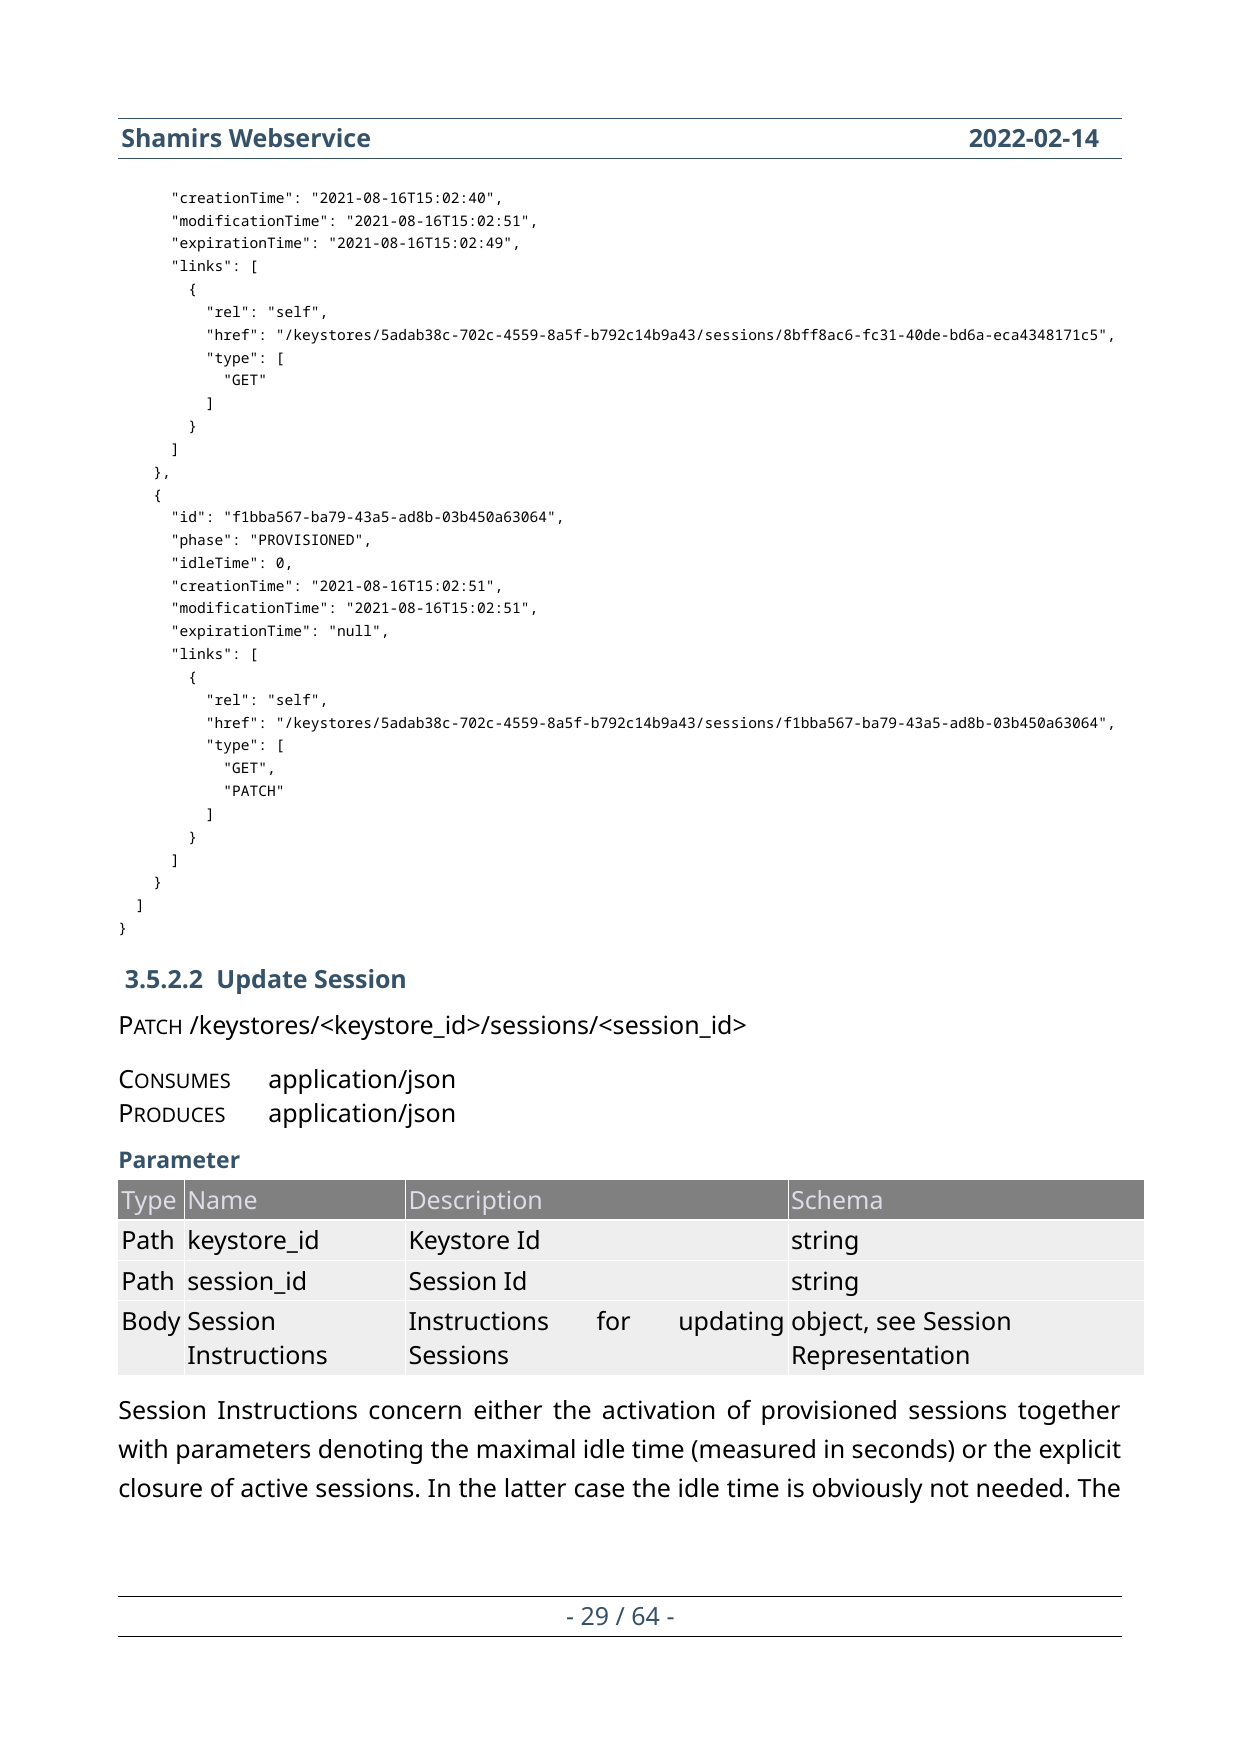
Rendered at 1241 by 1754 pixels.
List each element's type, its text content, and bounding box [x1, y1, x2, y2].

text Session Instructions concern either the activation of provisioned sessions together with parameters denoting the maximal idle time (measured in seconds) or the explicit closure of active sessions. In the latter case the idle time is obviously not needed. The [118, 1393, 1122, 1505]
text { [118, 279, 1122, 299]
text "href": "/keystores/5adab38c-702c-4559-8a5f-b792c14b9a43/sessions/f1bba567-ba79-43a5-ad8b-03b450a63064", [118, 712, 1122, 732]
text "idleTime": 0, [118, 553, 1122, 573]
text "type": [ [118, 347, 1122, 367]
text ] [118, 849, 1122, 869]
text Consumes application/json [118, 1062, 1122, 1096]
table_header Name [185, 1180, 405, 1219]
table_cell keystore_id [185, 1221, 405, 1260]
text "creationTime": "2021-08-16T15:02:40", [118, 188, 1122, 208]
text Parameter [118, 1144, 1122, 1175]
text "GET", [118, 758, 1122, 778]
text "type": [ [118, 735, 1122, 755]
text ] [118, 439, 1122, 458]
table_cell Path [118, 1221, 184, 1260]
text "modificationTime": "2021-08-16T15:02:51", [118, 598, 1122, 618]
table_cell Instructions for updating Sessions [406, 1301, 788, 1375]
text "expirationTime": "2021-08-16T15:02:49", [118, 233, 1122, 253]
table_header Type [118, 1180, 184, 1219]
table_cell session_id [185, 1261, 405, 1300]
text } [118, 826, 1122, 846]
text "rel": "self", [118, 689, 1122, 709]
table_cell Path [118, 1261, 184, 1300]
text "creationTime": "2021-08-16T15:02:51", [118, 576, 1122, 595]
table_cell Body [118, 1301, 184, 1375]
text "rel": "self", [118, 302, 1122, 322]
text "GET" [118, 370, 1122, 390]
text "expirationTime": "null", [118, 621, 1122, 641]
table_cell Session Id [406, 1261, 788, 1300]
text ] [118, 895, 1122, 915]
table_cell Keystore Id [406, 1221, 788, 1260]
text }, [118, 461, 1122, 481]
table_cell object, see Session Representation [789, 1301, 1144, 1375]
text { [118, 484, 1122, 504]
text "id": "f1bba567-ba79-43a5-ad8b-03b450a63064", [118, 507, 1122, 527]
text "links": [ [118, 256, 1122, 276]
text } [118, 416, 1122, 436]
text ] [118, 804, 1122, 823]
text } [118, 918, 1122, 938]
subtitle Update Session [118, 961, 1122, 995]
text ] [118, 393, 1122, 413]
text Produces application/json [118, 1096, 1122, 1130]
table_cell string [789, 1261, 1144, 1300]
table_header Description [406, 1180, 788, 1219]
text "modificationTime": "2021-08-16T15:02:51", [118, 211, 1122, 230]
text Patch /keystores/<keystore_id>/sessions/<session_id> [118, 1008, 1122, 1042]
text "phase": "PROVISIONED", [118, 530, 1122, 550]
text "href": "/keystores/5adab38c-702c-4559-8a5f-b792c14b9a43/sessions/8bff8ac6-fc31-40de-bd6a-eca4348171c5", [118, 324, 1122, 344]
text } [118, 872, 1122, 892]
text { [118, 667, 1122, 687]
table_cell string [789, 1221, 1144, 1260]
table_header Schema [789, 1180, 1144, 1219]
text "PATCH" [118, 781, 1122, 801]
text "links": [ [118, 644, 1122, 664]
table_cell Session Instructions [185, 1301, 405, 1375]
